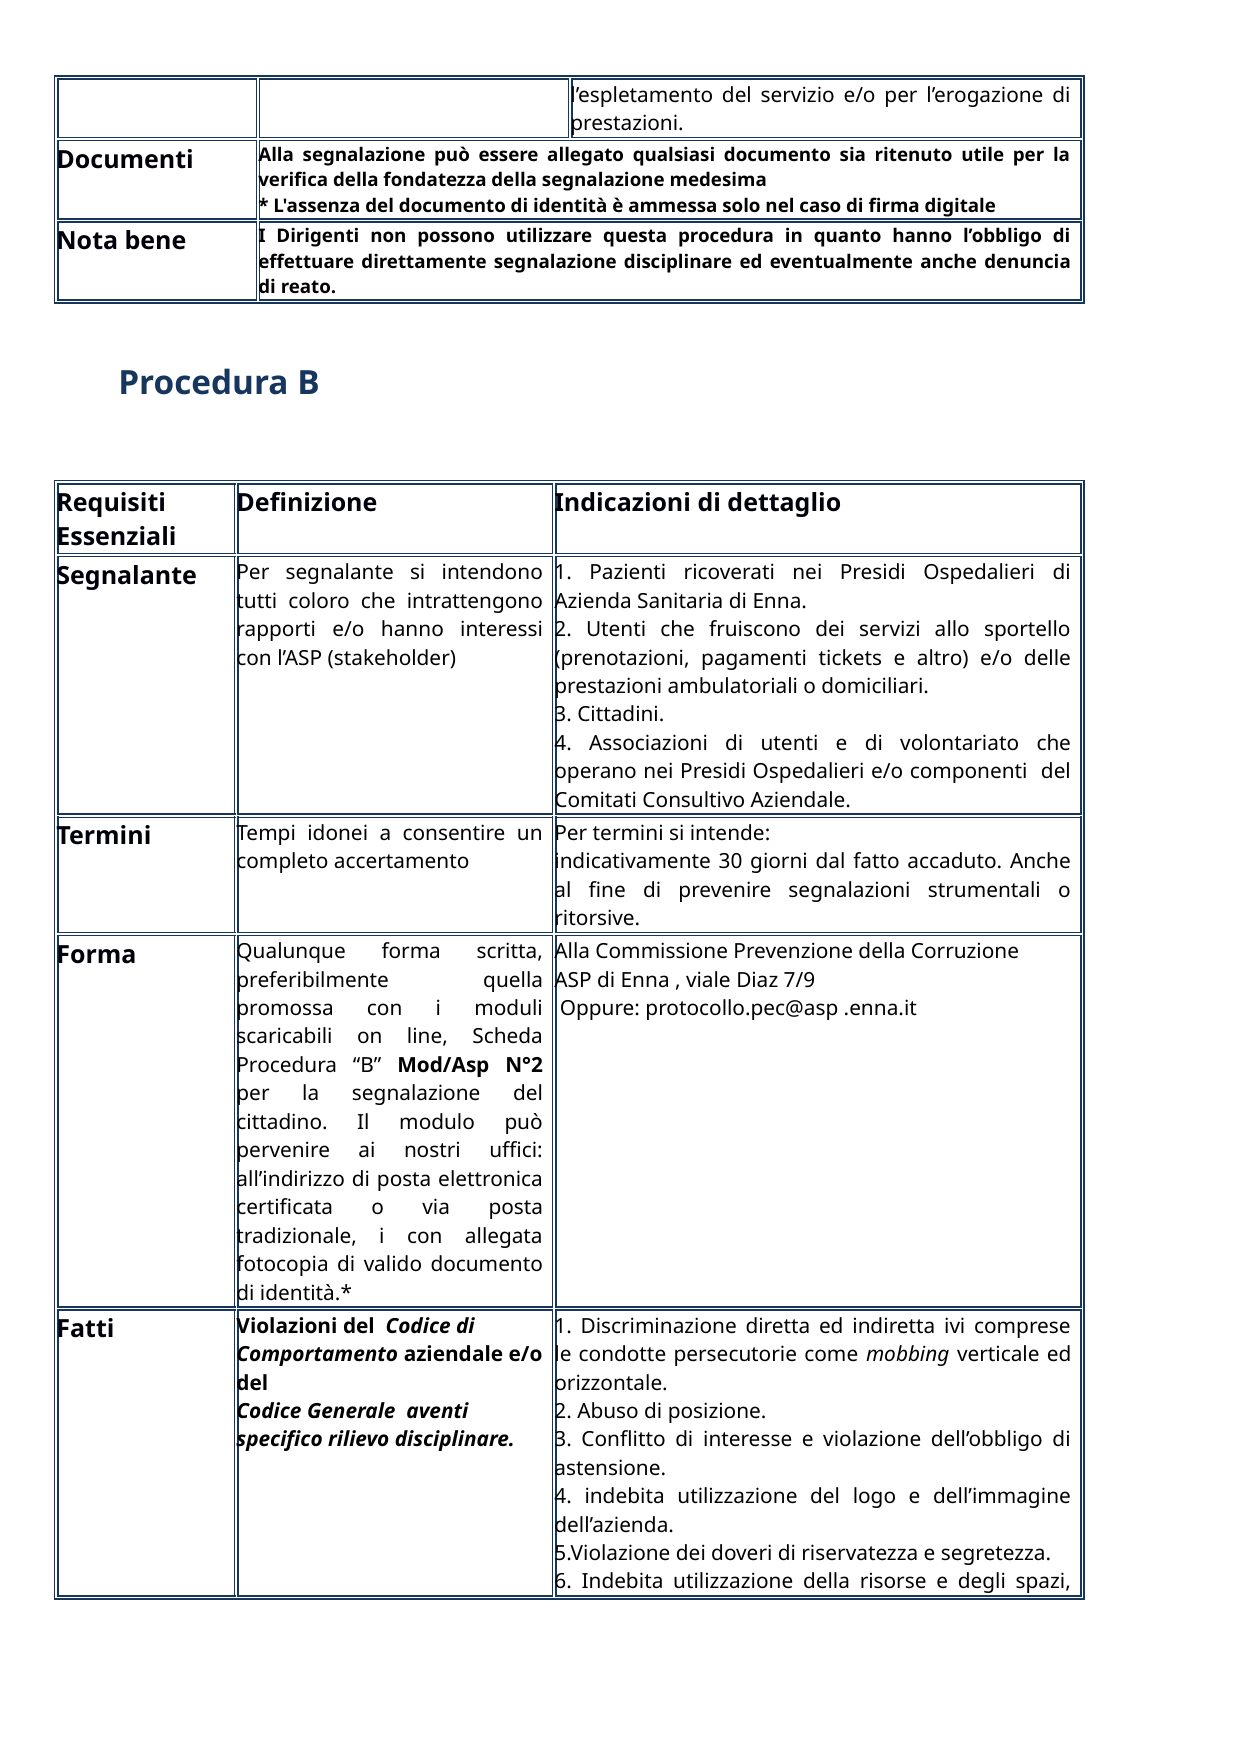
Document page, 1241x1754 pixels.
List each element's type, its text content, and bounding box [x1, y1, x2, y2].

table_cell Per segnalante si intendono tutti coloro che intrattengono rapporti e/o hanno interessi con l’ASP (stakeholder) [239, 557, 552, 813]
table_header Requisiti Essenziali [59, 485, 234, 553]
table_cell Alla Commissione Prevenzione della Corruzione ASP di Enna , viale Diaz 7/9 Oppure: protocollo.pec@asp .enna.it [557, 936, 1080, 1306]
table_cell [59, 80, 256, 137]
table_cell 1. Pazienti ricoverati nei Presidi Ospedalieri di Azienda Sanitaria di Enna. 2. Utenti che fruiscono dei servizi allo sportello (prenotazioni, pagamenti tickets e altro) e/o delle prestazioni ambulatoriali o domiciliari. 3. Cittadini. 4. Associazioni di utenti e di volontariato che operano nei Presidi Ospedalieri e/o componenti del Comitati Consultivo Aziendale. [557, 557, 1080, 813]
table_cell Qualunque forma scritta, preferibilmente quella promossa con i moduli scaricabili on line, Scheda Procedura “B” Mod/Asp N°2 per la segnalazione del cittadino. Il modulo può pervenire ai nostri uffici: all’indirizzo di posta elettronica certificata o via posta tradizionale, i con allegata fotocopia di valido documento di identità.* [239, 936, 552, 1306]
table_cell 1. Discriminazione diretta ed indiretta ivi comprese le condotte persecutorie come mobbing verticale ed orizzontale. 2. Abuso di posizione. 3. Conflitto di interesse e violazione dell’obbligo di astensione. 4. indebita utilizzazione del logo e dell’immagine dell’azienda. 5.Violazione dei doveri di riservatezza e segretezza. 6. Indebita utilizzazione della risorse e degli spazi, [557, 1311, 1080, 1595]
table_cell Forma [59, 936, 234, 1306]
table_header Indicazioni di dettaglio [557, 485, 1080, 553]
table_cell Fatti [59, 1311, 234, 1595]
table_cell I Dirigenti non possono utilizzare questa procedura in quanto hanno l’obbligo di effettuare direttamente segnalazione disciplinare ed eventualmente anche denuncia di reato. [260, 223, 1080, 299]
table_cell Per termini si intende: indicativamente 30 giorni dal fatto accaduto. Anche al fine di prevenire segnalazioni strumentali o ritorsive. [557, 818, 1080, 932]
table_cell Termini [59, 818, 234, 932]
table_cell Violazioni del Codice di Comportamento aziendale e/o del Codice Generale aventi specifico rilievo disciplinare. [239, 1311, 552, 1595]
table_cell Alla segnalazione può essere allegato qualsiasi documento sia ritenuto utile per la verifica della fondatezza della segnalazione medesima * L'assenza del documento di identità è ammessa solo nel caso di firma digitale [260, 141, 1080, 218]
table_cell Segnalante [59, 557, 234, 813]
table_header Definizione [239, 485, 552, 553]
table_cell l’espletamento del servizio e/o per l’erogazione di prestazioni. [573, 80, 1080, 137]
table_cell Tempi idonei a consentire un completo accertamento [239, 818, 552, 932]
table_cell Documenti [59, 141, 256, 218]
text Procedura B [118, 359, 1122, 404]
table_cell Nota bene [59, 223, 256, 299]
table_cell [260, 80, 568, 137]
